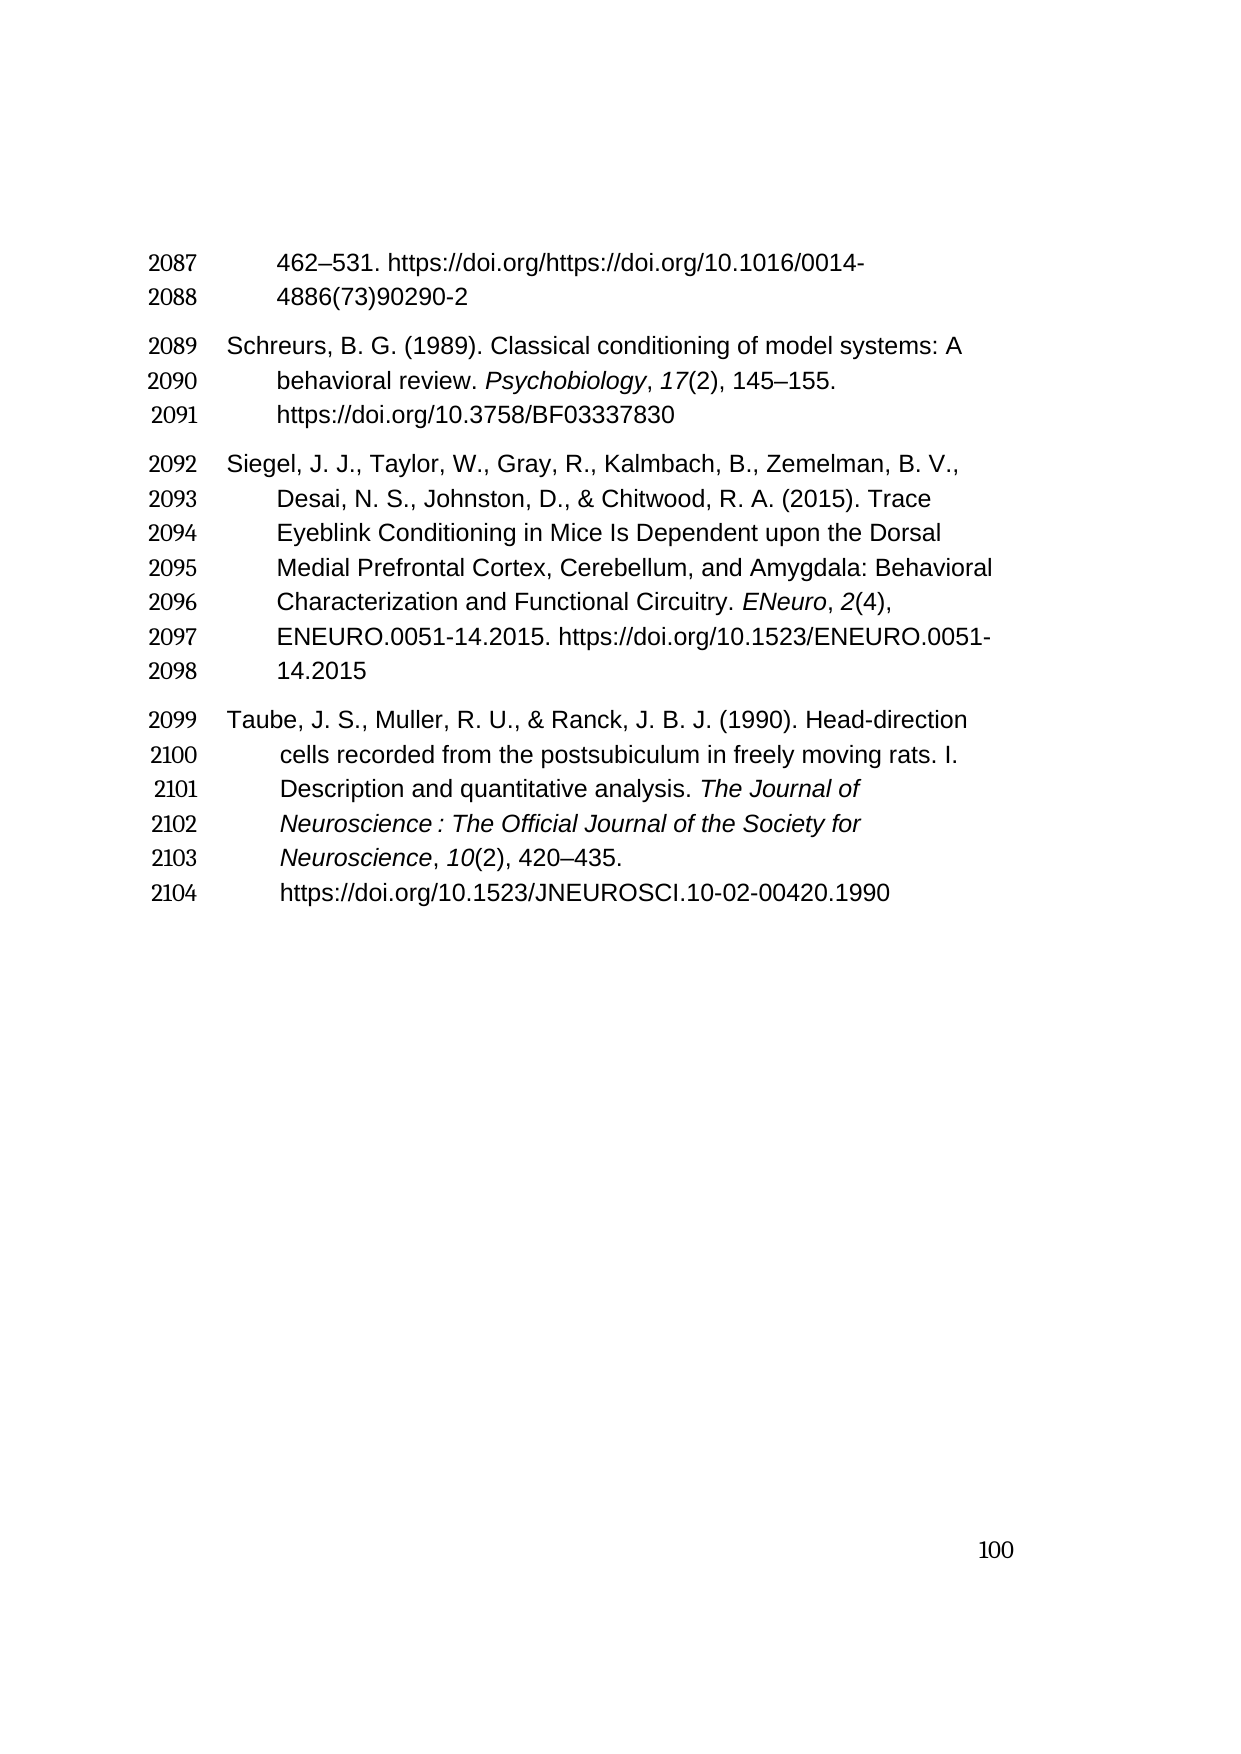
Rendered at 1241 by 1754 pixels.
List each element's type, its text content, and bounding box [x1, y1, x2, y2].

text 462–531. https://doi.org/https://doi.org/10.1016/0014-4886(73)90290-2 [226, 248, 1014, 311]
text Schreurs, B. G. (1989). Classical conditioning of model systems: A behavioral review. Psychobiology, 17(2), 145–155. https://doi.org/10.3758/BF03337830 [226, 331, 1014, 429]
text Taube, J. S., Muller, R. U., & Ranck, J. B. J. (1990). Head-direction cells recorded from the postsubiculum in freely moving rats. I. Description and quantitative analysis. The Journal of Neuroscience : The Official Journal of the Society for Neuroscience, 10(2), 420–435. https://doi.org/10.1523/JNEUROSCI.10-02-00420.1990 [226, 705, 1014, 906]
text Siegel, J. J., Taylor, W., Gray, R., Kalmbach, B., Zemelman, B. V., Desai, N. S., Johnston, D., & Chitwood, R. A. (2015). Trace Eyeblink Conditioning in Mice Is Dependent upon the Dorsal Medial Prefrontal Cortex, Cerebellum, and Amygdala: Behavioral Characterization and Functional Circuitry. ENeuro, 2(4), ENEURO.0051-14.2015. https://doi.org/10.1523/ENEURO.0051-14.2015 [226, 449, 1014, 685]
